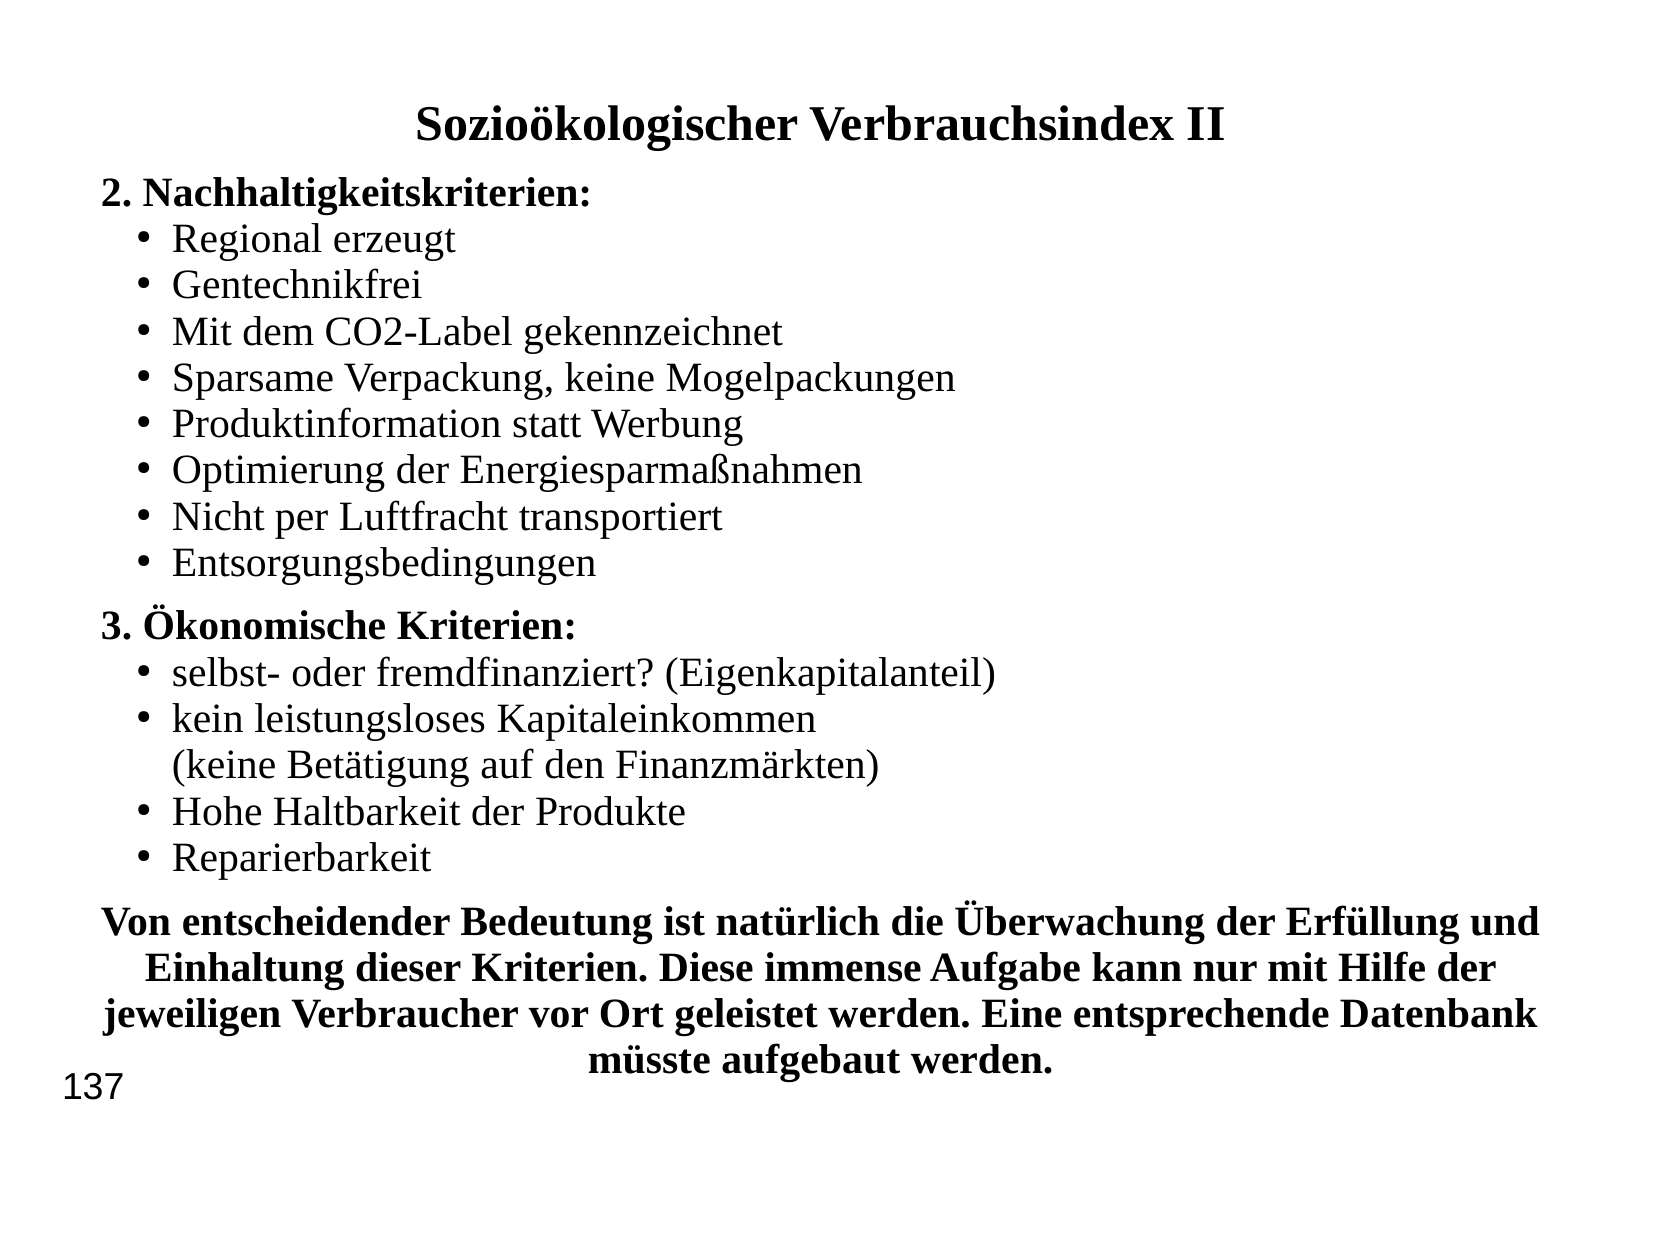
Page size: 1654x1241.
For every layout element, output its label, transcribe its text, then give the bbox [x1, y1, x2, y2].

text_box [47, 1058, 265, 1129]
text_box Sozioökologischer Verbrauchsindex II 2. Nachhaltigkeitskriterien: Regional erzeugt Gentechnikfrei Mit dem CO2-Label gekennzeichnet Sparsame Verpackung, keine Mogelpackungen Produktinformation statt Werbung Optimierung der Energiesparmaßnahmen Nicht per Luftfracht transportiert Entsorgungsbedingungen 3. Ökonomische Kriterien: selbst- oder fremdfinanziert? (Eigenkapitalanteil) kein leistungsloses Kapitaleinkommen (keine Betätigung auf den Finanzmärkten) Hohe Haltbarkeit der Produkte Reparierbarkeit Von entscheidender Bedeutung ist natürlich die Überwachung der Erfüllung und Einhaltung dieser Kriterien. Diese immense Aufgabe kann nur mit Hilfe der jeweiligen Verbraucher vor Ort geleistet werden. Eine entsprechende Datenbank müsste aufgebaut werden. [86, 88, 1568, 1091]
